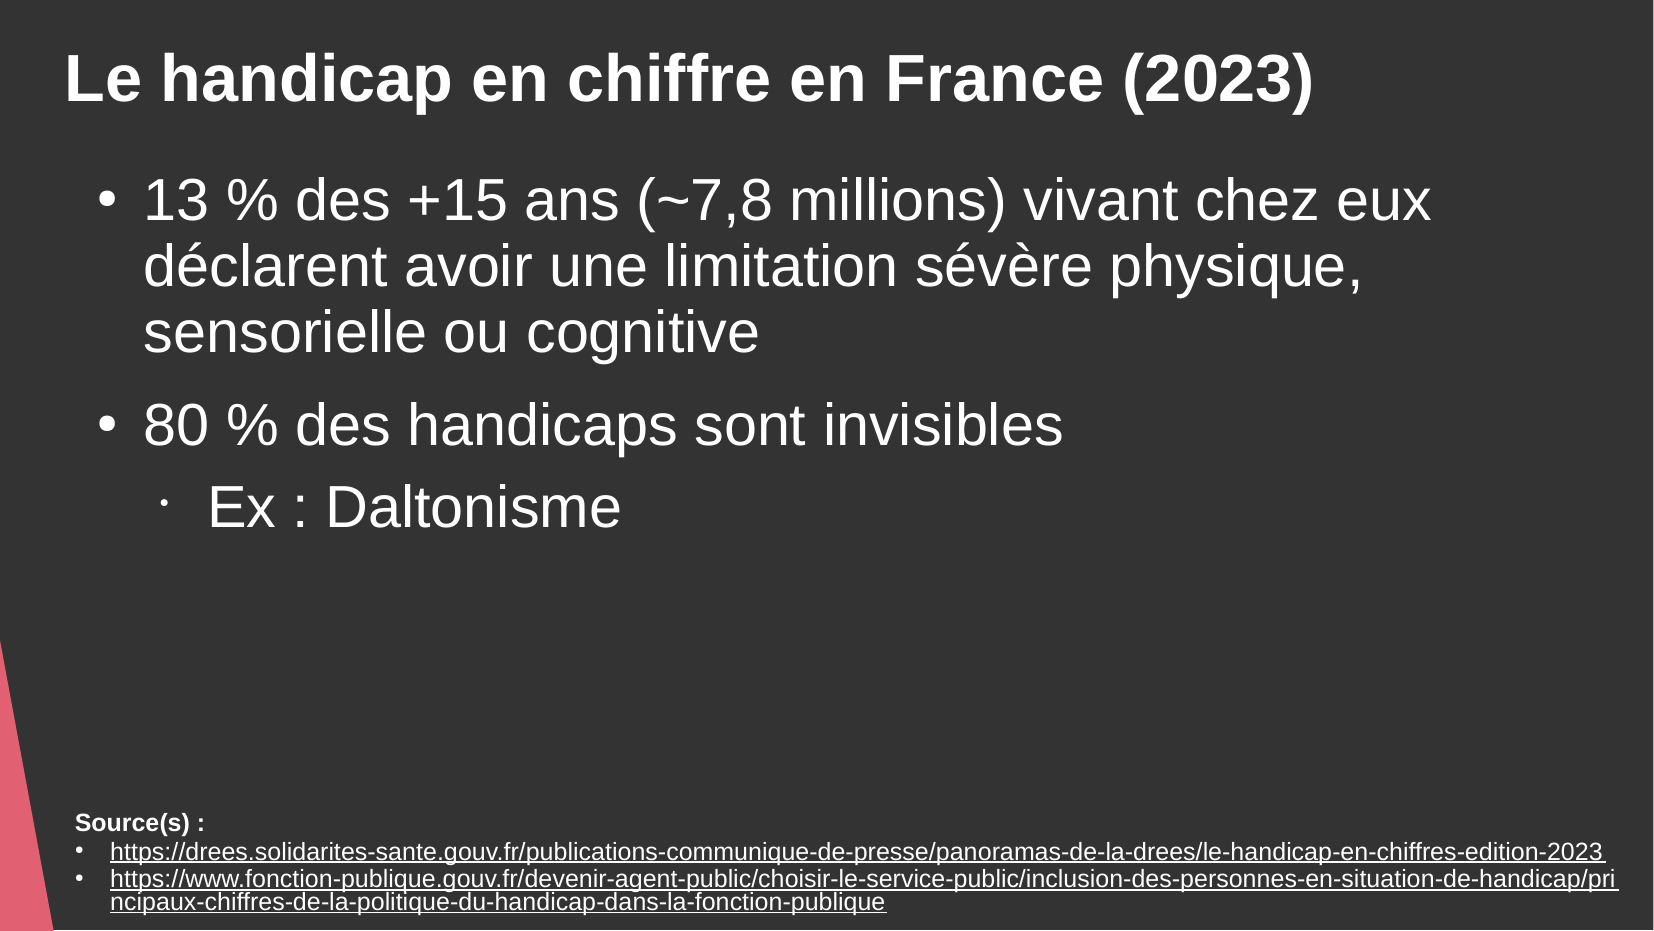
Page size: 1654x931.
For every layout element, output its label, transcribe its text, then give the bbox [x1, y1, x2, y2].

title Le handicap en chiffre en France (2023) [64, 40, 1553, 118]
text_box [0, 640, 54, 931]
text_box Source(s) : https://drees.solidarites-sante.gouv.fr/publications-communique-de-presse/panoramas-de-la-drees/le-handicap-en-chiffres-edition-2023 https://www.fonction-publique.gouv.fr/devenir-agent-public/choisir-le-service-public/inclusion-des-personnes-en-situation-de-handicap/principaux-chiffres-de-la-politique-du-handicap-dans-la-fonction-publique [60, 801, 1642, 901]
list 13 % des +15 ans (~7,8 millions) vivant chez eux déclarent avoir une limitation sévère physique, sensorielle ou cognitive 80 % des handicaps sont invisibles Ex : Daltonisme [80, 166, 1635, 544]
